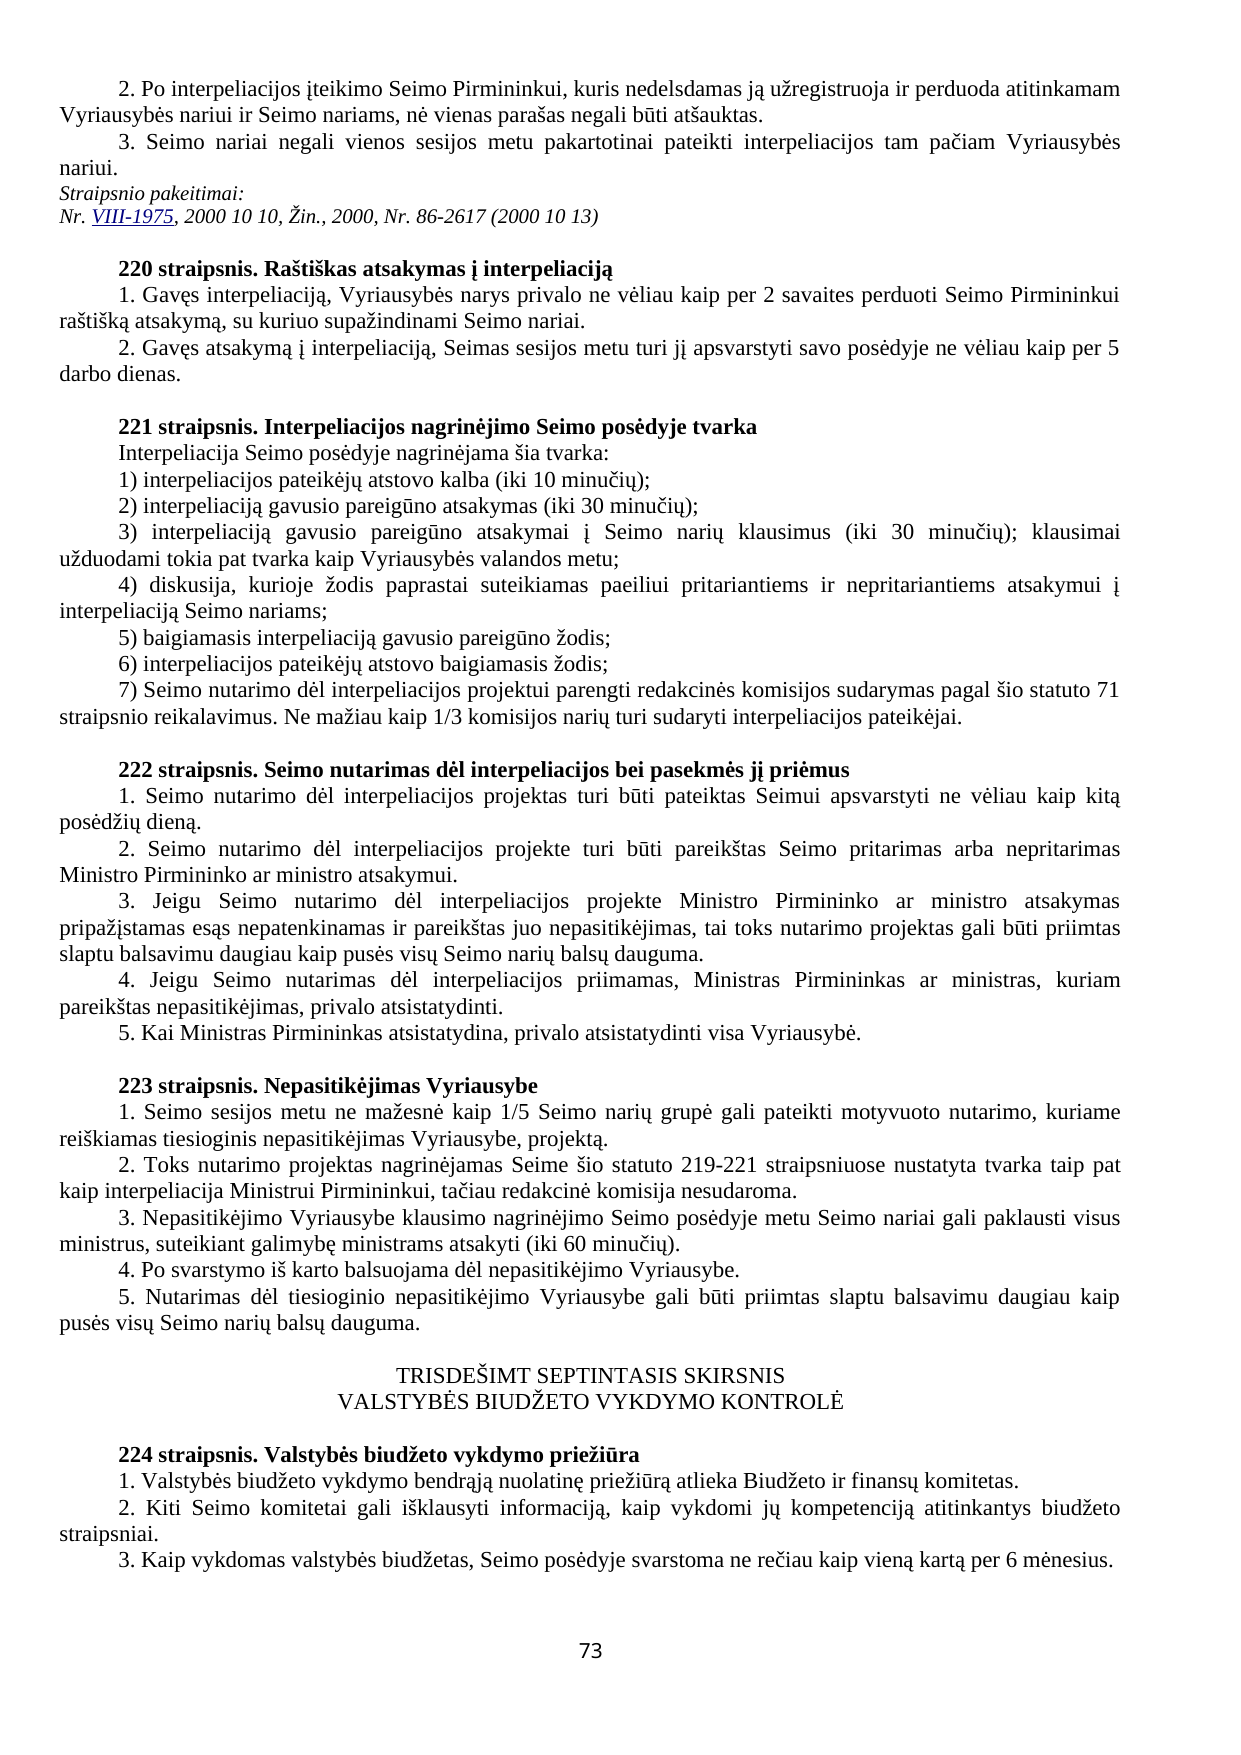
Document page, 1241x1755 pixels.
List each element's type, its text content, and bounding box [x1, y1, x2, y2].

text 4) diskusija, kurioje žodis paprastai suteikiamas paeiliui pritariantiems ir nepritariantiems atsakymui į interpeliaciją Seimo nariams; [59, 571, 1122, 624]
text TRISDEŠIMT SEPTINTASIS SKIRSNIS [59, 1362, 1122, 1388]
text Interpeliacija Seimo posėdyje nagrinėjama šia tvarka: [59, 439, 1122, 466]
text 2. Po interpeliacijos įteikimo Seimo Pirmininkui, kuris nedelsdamas ją užregistruoja ir perduoda atitinkamam Vyriausybės nariui ir Seimo nariams, nė vienas parašas negali būti atšauktas. [59, 75, 1122, 128]
text 6) interpeliacijos pateikėjų atstovo baigiamasis žodis; [59, 650, 1122, 677]
text VALSTYBĖS BIUDŽETO VYKDYMO KONTROLĖ [59, 1388, 1122, 1414]
text 224 straipsnis. Valstybės biudžeto vykdymo priežiūra [59, 1441, 1122, 1467]
text 220 straipsnis. Raštiškas atsakymas į interpeliaciją [59, 255, 1122, 281]
text 4. Jeigu Seimo nutarimas dėl interpeliacijos priimamas, Ministras Pirmininkas ar ministras, kuriam pareikštas nepasitikėjimas, privalo atsistatydinti. [59, 966, 1122, 1019]
text 2. Gavęs atsakymą į interpeliaciją, Seimas sesijos metu turi jį apsvarstyti savo posėdyje ne vėliau kaip per 5 darbo dienas. [59, 334, 1122, 387]
text 1. Gavęs interpeliaciją, Vyriausybės narys privalo ne vėliau kaip per 2 savaites perduoti Seimo Pirmininkui raštišką atsakymą, su kuriuo supažindinami Seimo nariai. [59, 281, 1122, 334]
text 5) baigiamasis interpeliaciją gavusio pareigūno žodis; [59, 624, 1122, 650]
text 7) Seimo nutarimo dėl interpeliacijos projektui parengti redakcinės komisijos sudarymas pagal šio statuto 71 straipsnio reikalavimus. Ne mažiau kaip 1/3 komisijos narių turi sudaryti interpeliacijos pateikėjai. [59, 677, 1122, 729]
text 4. Po svarstymo iš karto balsuojama dėl nepasitikėjimo Vyriausybe. [59, 1256, 1122, 1283]
text 223 straipsnis. Nepasitikėjimas Vyriausybe [59, 1072, 1122, 1098]
text 222 straipsnis. Seimo nutarimas dėl interpeliacijos bei pasekmės jį priėmus [59, 756, 1122, 782]
text 221 straipsnis. Interpeliacijos nagrinėjimo Seimo posėdyje tvarka [59, 413, 1122, 439]
text 3. Seimo nariai negali vienos sesijos metu pakartotinai pateikti interpeliacijos tam pačiam Vyriausybės nariui. [59, 128, 1122, 180]
text 2. Seimo nutarimo dėl interpeliacijos projekte turi būti pareikštas Seimo pritarimas arba nepritarimas Ministro Pirmininko ar ministro atsakymui. [59, 835, 1122, 887]
text 1. Valstybės biudžeto vykdymo bendrąją nuolatinę priežiūrą atlieka Biudžeto ir finansų komitetas. [59, 1467, 1122, 1493]
text Straipsnio pakeitimai: [59, 180, 1122, 204]
text 1) interpeliacijos pateikėjų atstovo kalba (iki 10 minučių); [59, 466, 1122, 492]
text 2. Kiti Seimo komitetai gali išklausyti informaciją, kaip vykdomi jų kompetenciją atitinkantys biudžeto straipsniai. [59, 1493, 1122, 1546]
text 2) interpeliaciją gavusio pareigūno atsakymas (iki 30 minučių); [59, 492, 1122, 518]
text 3) interpeliaciją gavusio pareigūno atsakymai į Seimo narių klausimus (iki 30 minučių); klausimai užduodami tokia pat tvarka kaip Vyriausybės valandos metu; [59, 518, 1122, 571]
text 3. Jeigu Seimo nutarimo dėl interpeliacijos projekte Ministro Pirmininko ar ministro atsakymas pripažįstamas esąs nepatenkinamas ir pareikštas juo nepasitikėjimas, tai toks nutarimo projektas gali būti priimtas slaptu balsavimu daugiau kaip pusės visų Seimo narių balsų dauguma. [59, 887, 1122, 966]
text Nr. VIII-1975, 2000 10 10, Žin., 2000, Nr. 86-2617 (2000 10 13) [59, 204, 1122, 228]
text 1. Seimo sesijos metu ne mažesnė kaip 1/5 Seimo narių grupė gali pateikti motyvuoto nutarimo, kuriame reiškiamas tiesioginis nepasitikėjimas Vyriausybe, projektą. [59, 1098, 1122, 1151]
text 5. Nutarimas dėl tiesioginio nepasitikėjimo Vyriausybe gali būti priimtas slaptu balsavimu daugiau kaip pusės visų Seimo narių balsų dauguma. [59, 1283, 1122, 1335]
text 3. Kaip vykdomas valstybės biudžetas, Seimo posėdyje svarstoma ne rečiau kaip vieną kartą per 6 mėnesius. [59, 1546, 1122, 1573]
text 3. Nepasitikėjimo Vyriausybe klausimo nagrinėjimo Seimo posėdyje metu Seimo nariai gali paklausti visus ministrus, suteikiant galimybę ministrams atsakyti (iki 60 minučių). [59, 1204, 1122, 1256]
text 2. Toks nutarimo projektas nagrinėjamas Seime šio statuto 219-221 straipsniuose nustatyta tvarka taip pat kaip interpeliacija Ministrui Pirmininkui, tačiau redakcinė komisija nesudaroma. [59, 1151, 1122, 1204]
text 5. Kai Ministras Pirmininkas atsistatydina, privalo atsistatydinti visa Vyriausybė. [59, 1019, 1122, 1046]
text 1. Seimo nutarimo dėl interpeliacijos projektas turi būti pateiktas Seimui apsvarstyti ne vėliau kaip kitą posėdžių dieną. [59, 782, 1122, 835]
